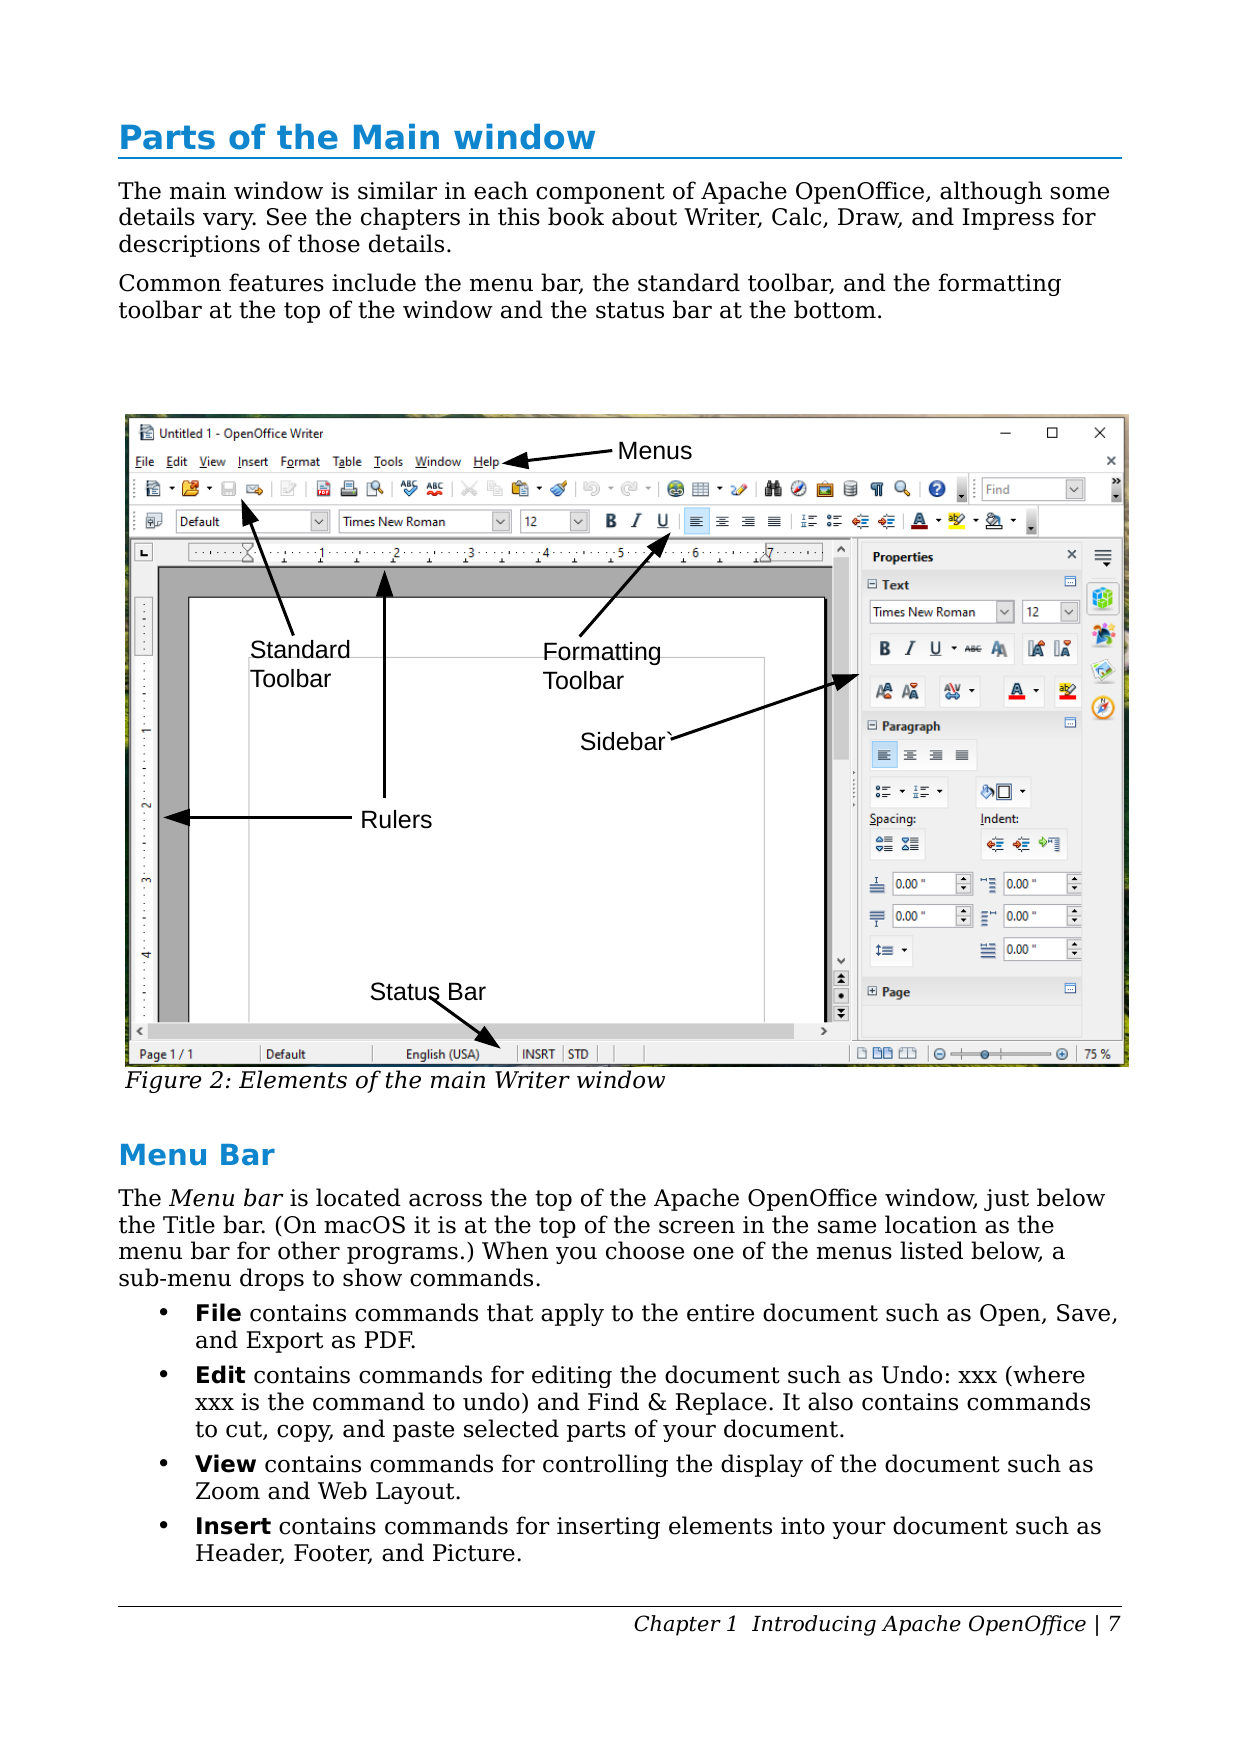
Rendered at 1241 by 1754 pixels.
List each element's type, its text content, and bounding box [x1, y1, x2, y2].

subtitle Menu Bar [118, 1139, 1122, 1173]
text The main window is similar in each component of Apache OpenOffice, although some details vary. See the chapters in this book about Writer, Calc, Draw, and Impress for descriptions of those details. [118, 178, 1122, 258]
subtitle Parts of the Main window [118, 118, 1122, 157]
text Common features include the menu bar, the standard toolbar, and the formatting toolbar at the top of the window and the status bar at the bottom. [118, 270, 1122, 324]
list The Menu bar is located across the top of the Apache OpenOffice window, just below the Title bar. (On macOS it is at the top of the screen in the same location as the menu bar for other programs.) When you choose one of the menus listed below, a sub-menu drops to show commands. [118, 1185, 1122, 1292]
picture [125, 414, 1129, 1067]
list File contains commands that apply to the entire document such as Open, Save, and Export as PDF. [156, 1298, 1122, 1354]
list View contains commands for controlling the display of the document such as Zoom and Web Layout. [156, 1449, 1122, 1505]
list Edit contains commands for editing the document such as Undo: xxx (where xxx is the command to undo) and Find & Replace. It also contains commands to cut, copy, and paste selected parts of your document. [156, 1360, 1122, 1443]
list Insert contains commands for inserting elements into your document such as Header, Footer, and Picture. [156, 1511, 1122, 1567]
text Figure 2: Elements of the main Writer window [125, 1067, 1115, 1094]
